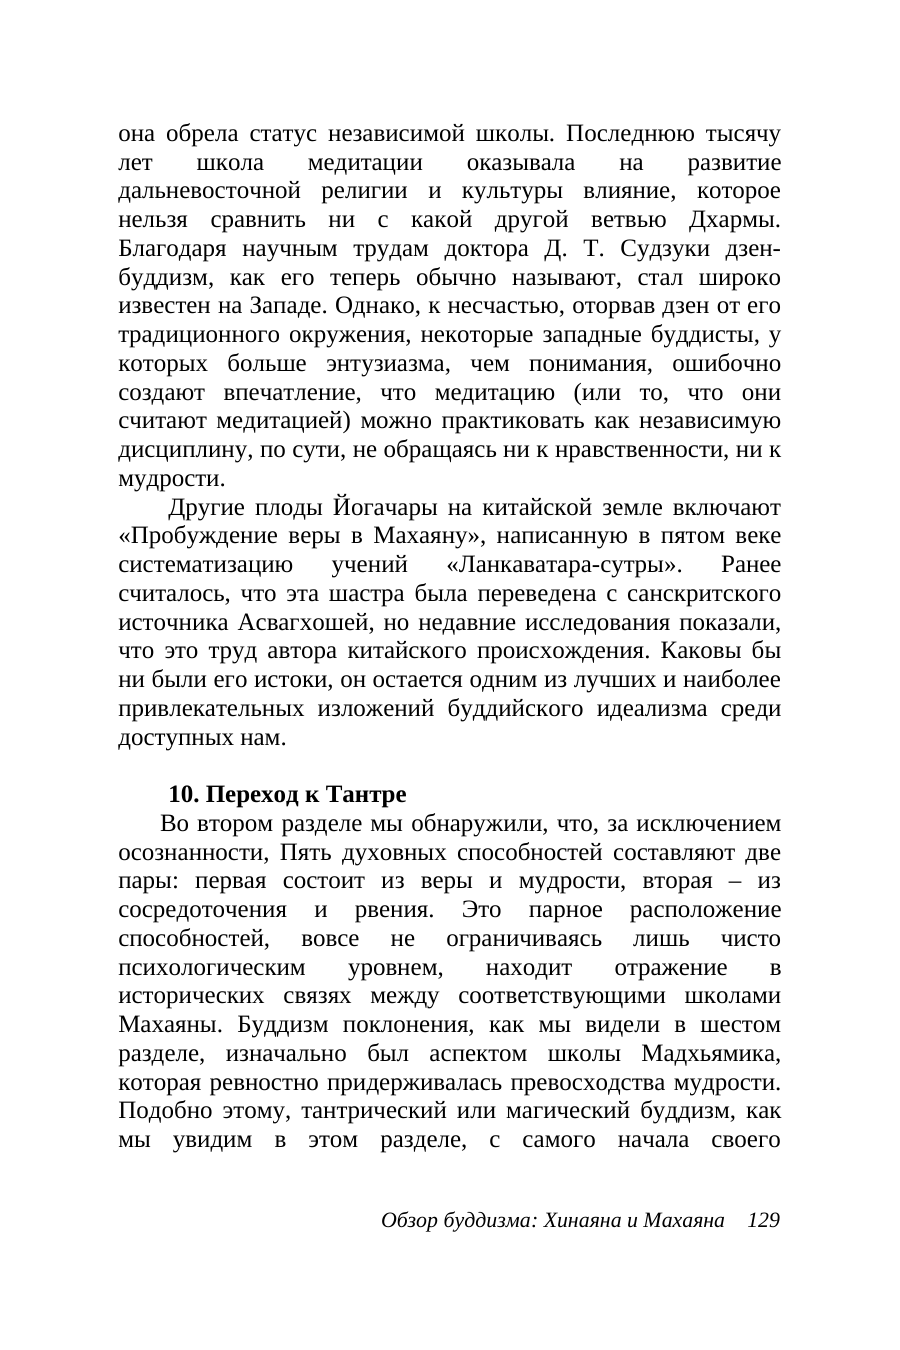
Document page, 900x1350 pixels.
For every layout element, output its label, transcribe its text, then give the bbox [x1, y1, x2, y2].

text 10. Переход к Тантре [118, 779, 782, 808]
text Во втором разделе мы обнаружили, что, за исключением осознанности, Пять духовных способностей составляют две пары: первая состоит из веры и мудрости, вторая – из сосредоточения и рвения. Это парное расположение способностей, вовсе не ограничиваясь лишь чисто психологическим уровнем, находит отражение в исторических связях между соответствующими школами Махаяны. Буддизм поклонения, как мы видели в шестом разделе, изначально был аспектом школы Мадхьямика, которая ревностно придерживалась превосходства мудрости. Подобно этому, тантрический или магический буддизм, как мы увидим в этом разделе, с самого начала своего [118, 808, 782, 1153]
text она обрела статус независимой школы. Последнюю тысячу лет школа медитации оказывала на развитие дальневосточной религии и культуры влияние, которое нельзя сравнить ни с какой другой ветвью Дхармы. Благодаря научным трудам доктора Д. Т. Судзуки дзен-буддизм, как его теперь обычно называют, стал широко известен на Западе. Однако, к несчастью, оторвав дзен от его традиционного окружения, некоторые западные буддисты, у которых больше энтузиазма, чем понимания, ошибочно создают впечатление, что медитацию (или то, что они считают медитацией) можно практиковать как независимую дисциплину, по сути, не обращаясь ни к нравственности, ни к мудрости. [118, 118, 782, 492]
text Другие плоды Йогачары на китайской земле включают «Пробуждение веры в Махаяну», написанную в пятом веке систематизацию учений «Ланкаватара-сутры». Ранее считалось, что эта шастра была переведена с санскритского источника Асвагхошей, но недавние исследования показали, что это труд автора китайского происхождения. Каковы бы ни были его истоки, он остается одним из лучших и наиболее привлекательных изложений буддийского идеализма среди доступных нам. [118, 492, 782, 751]
